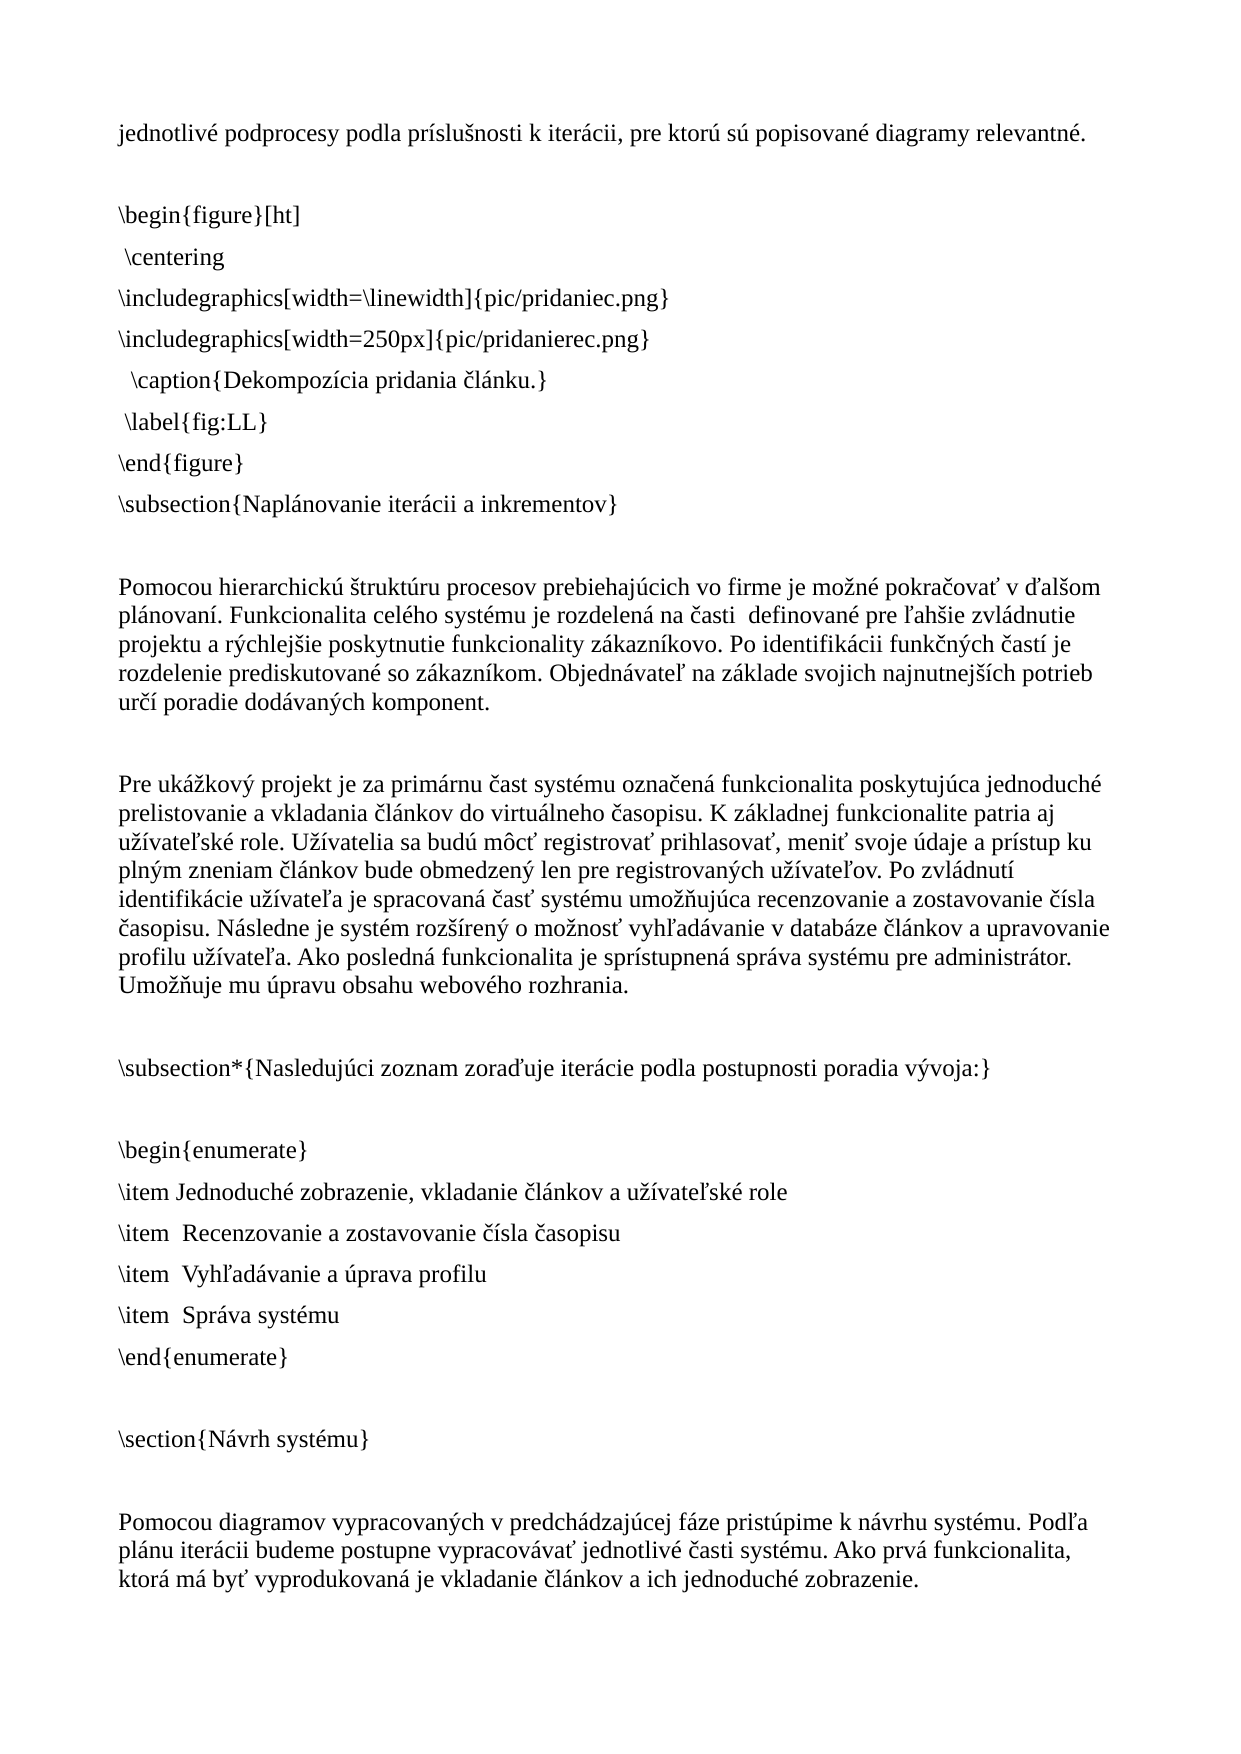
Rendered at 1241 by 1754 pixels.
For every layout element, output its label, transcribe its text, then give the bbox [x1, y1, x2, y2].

text \begin{enumerate} [118, 1136, 1119, 1164]
text \end{enumerate} [118, 1342, 1119, 1371]
text Pre ukážkový projekt je za primárnu čast systému označená funkcionalita poskytujúca jednoduché prelistovanie a vkladania článkov do virtuálneho časopisu. K základnej funkcionalite patria aj užívateľské role. Užívatelia sa budú môcť registrovať prihlasovať, meniť svoje údaje a prístup ku plným zneniam článkov bude obmedzený len pre registrovaných užívateľov. Po zvládnutí identifikácie užívateľa je spracovaná časť systému umožňujúca recenzovanie a zostavovanie čísla časopisu. Následne je systém rozšírený o možnosť vyhľadávanie v databáze článkov a upravovanie profilu užívateľa. Ako posledná funkcionalita je sprístupnená správa systému pre administrátor. Umožňuje mu úpravu obsahu webového rozhrania. [118, 769, 1119, 999]
text Pomocou hierarchickú štruktúru procesov prebiehajúcich vo firme je možné pokračovať v ďalšom plánovaní. Funkcionalita celého systému je rozdelená na časti definované pre ľahšie zvládnutie projektu a rýchlejšie poskytnutie funkcionality zákazníkovo. Po identifikácii funkčných častí je rozdelenie prediskutované so zákazníkom. Objednávateľ na základe svojich najnutnejších potrieb určí poradie dodávaných komponent. [118, 572, 1119, 716]
text \end{figure} [118, 448, 1119, 477]
text Pomocou diagramov vypracovaných v predchádzajúcej fáze pristúpime k návrhu systému. Podľa plánu iterácii budeme postupne vypracovávať jednotlivé časti systému. Ako prvá funkcionalita, ktorá má byť vyprodukovaná je vkladanie článkov a ich jednoduché zobrazenie. [118, 1507, 1119, 1593]
text \item Recenzovanie a zostavovanie čísla časopisu [118, 1218, 1119, 1247]
text \caption{Dekompozícia pridania článku.} [118, 366, 1119, 394]
text \begin{figure}[ht] [118, 201, 1119, 229]
text \section{Návrh systému} [118, 1424, 1119, 1453]
text \item Vyhľadávanie a úprava profilu [118, 1259, 1119, 1288]
text \item Správa systému [118, 1301, 1119, 1329]
text \includegraphics[width=\linewidth]{pic/pridaniec.png} [118, 283, 1119, 312]
text jednotlivé podprocesy podla príslušnosti k iterácii, pre ktorú sú popisované diagramy relevantné. [118, 118, 1119, 147]
text \item Jednoduché zobrazenie, vkladanie článkov a užívateľské role [118, 1177, 1119, 1206]
text \subsection*{Nasledujúci zoznam zoraďuje iterácie podla postupnosti poradia vývoja:} [118, 1053, 1119, 1082]
text \label{fig:LL} [118, 407, 1119, 436]
text \centering [118, 242, 1119, 271]
text \includegraphics[width=250px]{pic/pridanierec.png} [118, 324, 1119, 353]
text \subsection{Naplánovanie iterácii a inkrementov} [118, 489, 1119, 518]
